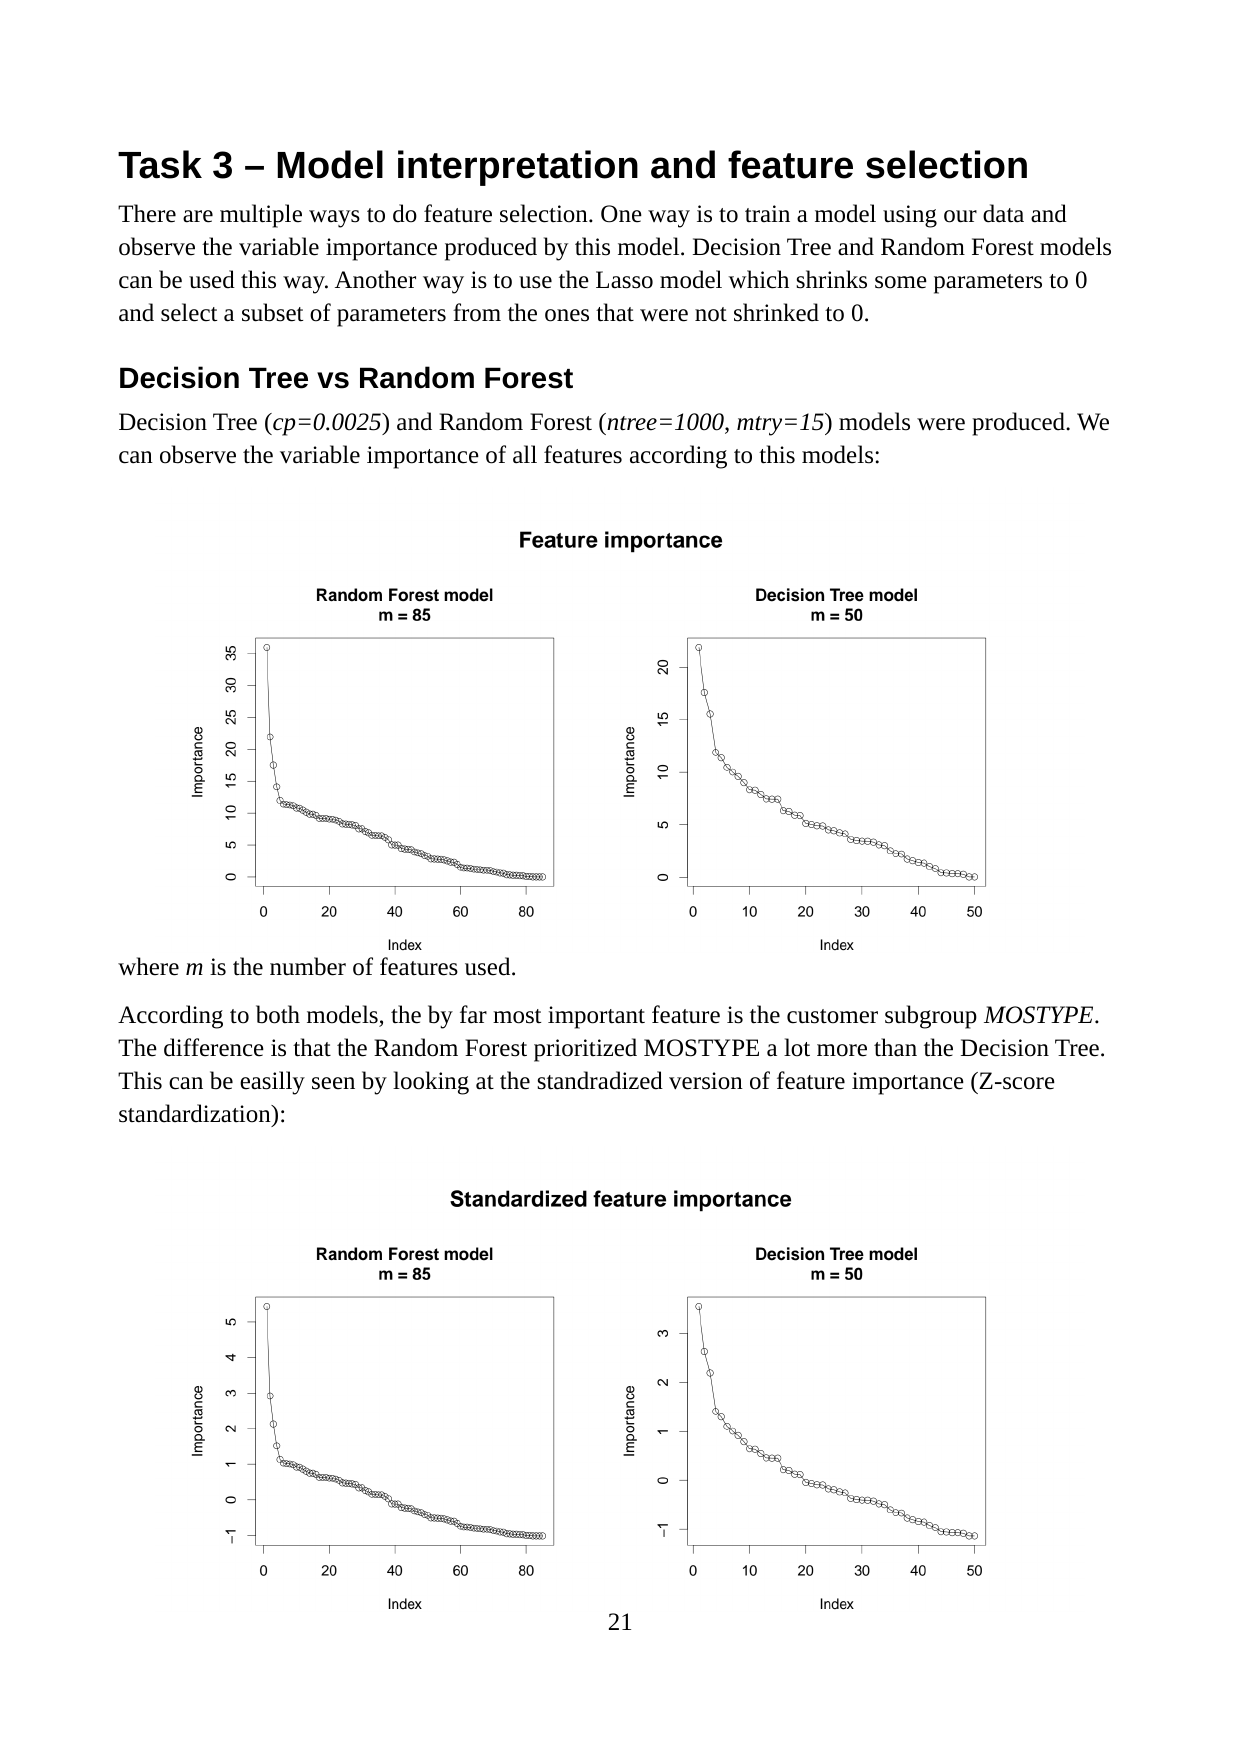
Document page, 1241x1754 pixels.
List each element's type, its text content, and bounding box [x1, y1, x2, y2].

picture [155, 1146, 1085, 1612]
subtitle Task 3 – Model interpretation and feature selection [118, 143, 1122, 187]
text According to both models, the by far most important feature is the customer subgroup MOSTYPE. The difference is that the Random Forest prioritized MOSTYPE a lot more than the Decision Tree. This can be easilly seen by looking at the standradized version of feature importance (Z-score standardization): [118, 1000, 1122, 1128]
text where m is the number of features used. [118, 953, 1122, 981]
subtitle Decision Tree vs Random Forest [118, 361, 1122, 394]
picture [155, 487, 1085, 953]
text There are multiple ways to do feature selection. One way is to train a model using our data and observe the variable importance produced by this model. Decision Tree and Random Forest models can be used this way. Another way is to use the Lasso model which shrinks some parameters to 0 and select a subset of parameters from the ones that were not shrinked to 0. [118, 199, 1122, 327]
text Decision Tree (cp=0.0025) and Random Forest (ntree=1000, mtry=15) models were produced. We can observe the variable importance of all features according to this models: [118, 407, 1122, 468]
